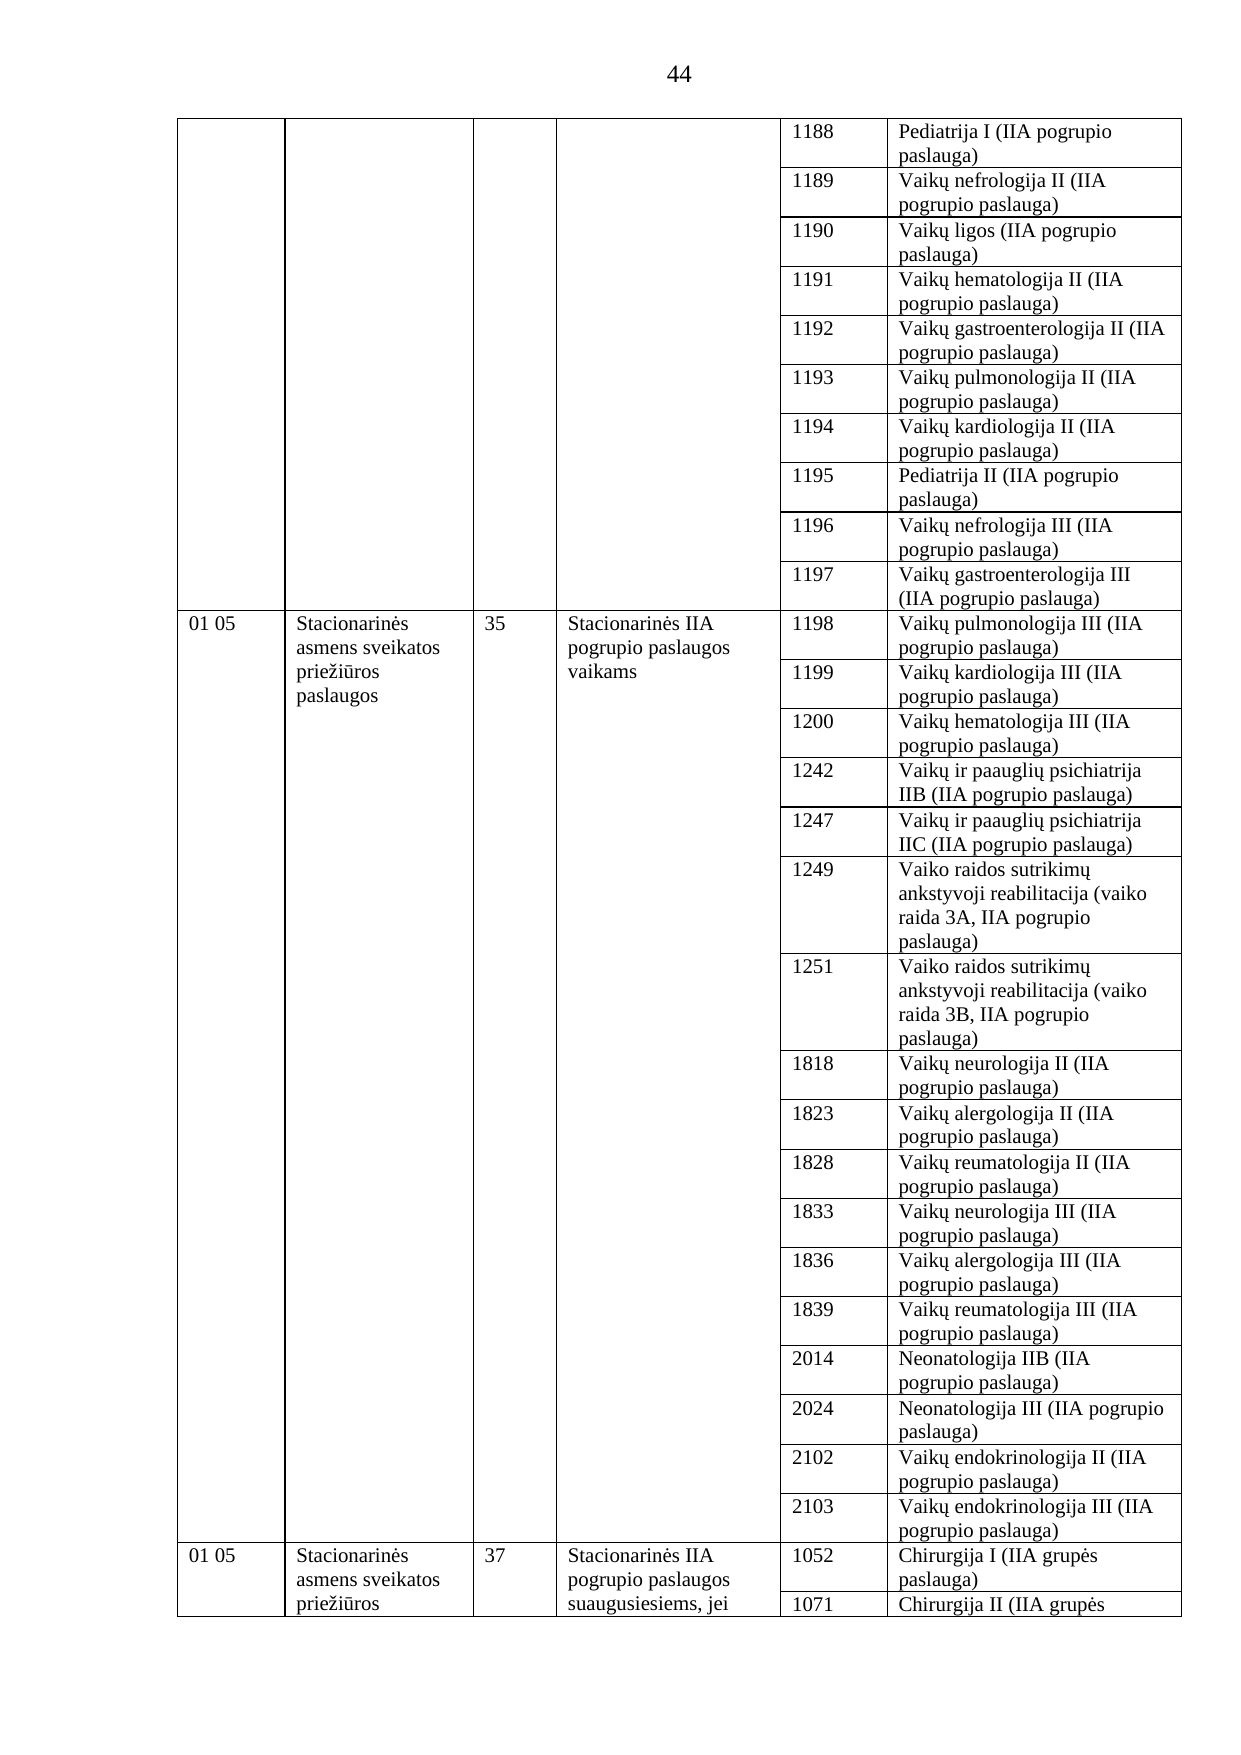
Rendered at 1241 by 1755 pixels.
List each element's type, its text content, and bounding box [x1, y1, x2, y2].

table_cell Vaikų pulmonologija III (IIA pogrupio paslauga) [888, 611, 1181, 659]
table_cell 01 05 [178, 611, 284, 1542]
table_cell Stacionarinės IIA pogrupio paslaugos vaikams [557, 611, 780, 1542]
table_cell Vaikų endokrinologija II (IIA pogrupio paslauga) [888, 1445, 1181, 1493]
table_cell 1195 [781, 463, 887, 511]
table_cell 1839 [781, 1297, 887, 1345]
table_cell 1196 [781, 513, 887, 561]
table_cell 1052 [781, 1543, 887, 1591]
table_cell Pediatrija I (IIA pogrupio paslauga) [888, 119, 1181, 167]
table_cell [474, 119, 556, 610]
table_cell Vaikų endokrinologija III (IIA pogrupio paslauga) [888, 1494, 1181, 1542]
table_cell 1828 [781, 1150, 887, 1198]
table_cell 1836 [781, 1248, 887, 1296]
table_cell Vaiko raidos sutrikimų ankstyvoji reabilitacija (vaiko raida 3B, IIA pogrupio paslauga) [888, 954, 1181, 1050]
table_cell 1247 [781, 808, 887, 856]
table_cell 1193 [781, 365, 887, 413]
table_cell [557, 119, 780, 610]
table_cell 1190 [781, 218, 887, 266]
table_cell 1833 [781, 1199, 887, 1247]
table_cell Vaikų hematologija II (IIA pogrupio paslauga) [888, 267, 1181, 315]
table_cell 1242 [781, 758, 887, 806]
table_cell 1199 [781, 660, 887, 708]
table_cell 2103 [781, 1494, 887, 1542]
table_cell 2024 [781, 1395, 887, 1443]
table_cell Stacionarinės IIA pogrupio paslaugos suaugusiesiems, jei [557, 1543, 780, 1616]
table_cell 1071 [781, 1592, 887, 1616]
table_cell 1200 [781, 709, 887, 757]
table_cell [286, 119, 473, 610]
table_cell Vaikų kardiologija II (IIA pogrupio paslauga) [888, 414, 1181, 462]
table_cell 1192 [781, 316, 887, 364]
table_cell Vaikų kardiologija III (IIA pogrupio paslauga) [888, 660, 1181, 708]
table_cell Vaikų reumatologija II (IIA pogrupio paslauga) [888, 1150, 1181, 1198]
table_cell Neonatologija IIB (IIA pogrupio paslauga) [888, 1346, 1181, 1394]
table_cell Vaikų gastroenterologija II (IIA pogrupio paslauga) [888, 316, 1181, 364]
table_cell Chirurgija II (IIA grupės [888, 1592, 1181, 1616]
table_cell 1818 [781, 1051, 887, 1099]
table_cell Vaikų pulmonologija II (IIA pogrupio paslauga) [888, 365, 1181, 413]
table_cell 1191 [781, 267, 887, 315]
table_cell 1251 [781, 954, 887, 1050]
table_cell 1249 [781, 857, 887, 953]
table_cell Neonatologija III (IIA pogrupio paslauga) [888, 1395, 1181, 1443]
table_cell Vaikų ir paauglių psichiatrija IIB (IIA pogrupio paslauga) [888, 758, 1181, 806]
table_cell Vaikų alergologija II (IIA pogrupio paslauga) [888, 1100, 1181, 1148]
table_cell [178, 119, 284, 610]
table_cell 1198 [781, 611, 887, 659]
table_cell 1194 [781, 414, 887, 462]
table_cell 1188 [781, 119, 887, 167]
table_cell 01 05 [178, 1543, 284, 1616]
table_cell 2014 [781, 1346, 887, 1394]
table_cell 2102 [781, 1445, 887, 1493]
table_cell 35 [474, 611, 556, 1542]
table_cell Vaikų nefrologija III (IIA pogrupio paslauga) [888, 513, 1181, 561]
table_cell Vaikų ir paauglių psichiatrija IIC (IIA pogrupio paslauga) [888, 808, 1181, 856]
table_cell 1197 [781, 562, 887, 610]
table_cell Pediatrija II (IIA pogrupio paslauga) [888, 463, 1181, 511]
table_cell Vaikų reumatologija III (IIA pogrupio paslauga) [888, 1297, 1181, 1345]
table_cell Vaikų ligos (IIA pogrupio paslauga) [888, 218, 1181, 266]
table_cell Stacionarinės asmens sveikatos priežiūros paslaugos [286, 611, 473, 1542]
table_cell Stacionarinės asmens sveikatos priežiūros [286, 1543, 473, 1616]
table_cell Vaikų nefrologija II (IIA pogrupio paslauga) [888, 168, 1181, 216]
table_cell Vaikų alergologija III (IIA pogrupio paslauga) [888, 1248, 1181, 1296]
table_cell Vaikų neurologija II (IIA pogrupio paslauga) [888, 1051, 1181, 1099]
table_cell Vaikų neurologija III (IIA pogrupio paslauga) [888, 1199, 1181, 1247]
table_cell 1189 [781, 168, 887, 216]
table_cell 1823 [781, 1100, 887, 1148]
table_cell Chirurgija I (IIA grupės paslauga) [888, 1543, 1181, 1591]
table_cell Vaikų hematologija III (IIA pogrupio paslauga) [888, 709, 1181, 757]
table_cell 37 [474, 1543, 556, 1616]
table_cell Vaiko raidos sutrikimų ankstyvoji reabilitacija (vaiko raida 3A, IIA pogrupio paslauga) [888, 857, 1181, 953]
table_cell Vaikų gastroenterologija III (IIA pogrupio paslauga) [888, 562, 1181, 610]
